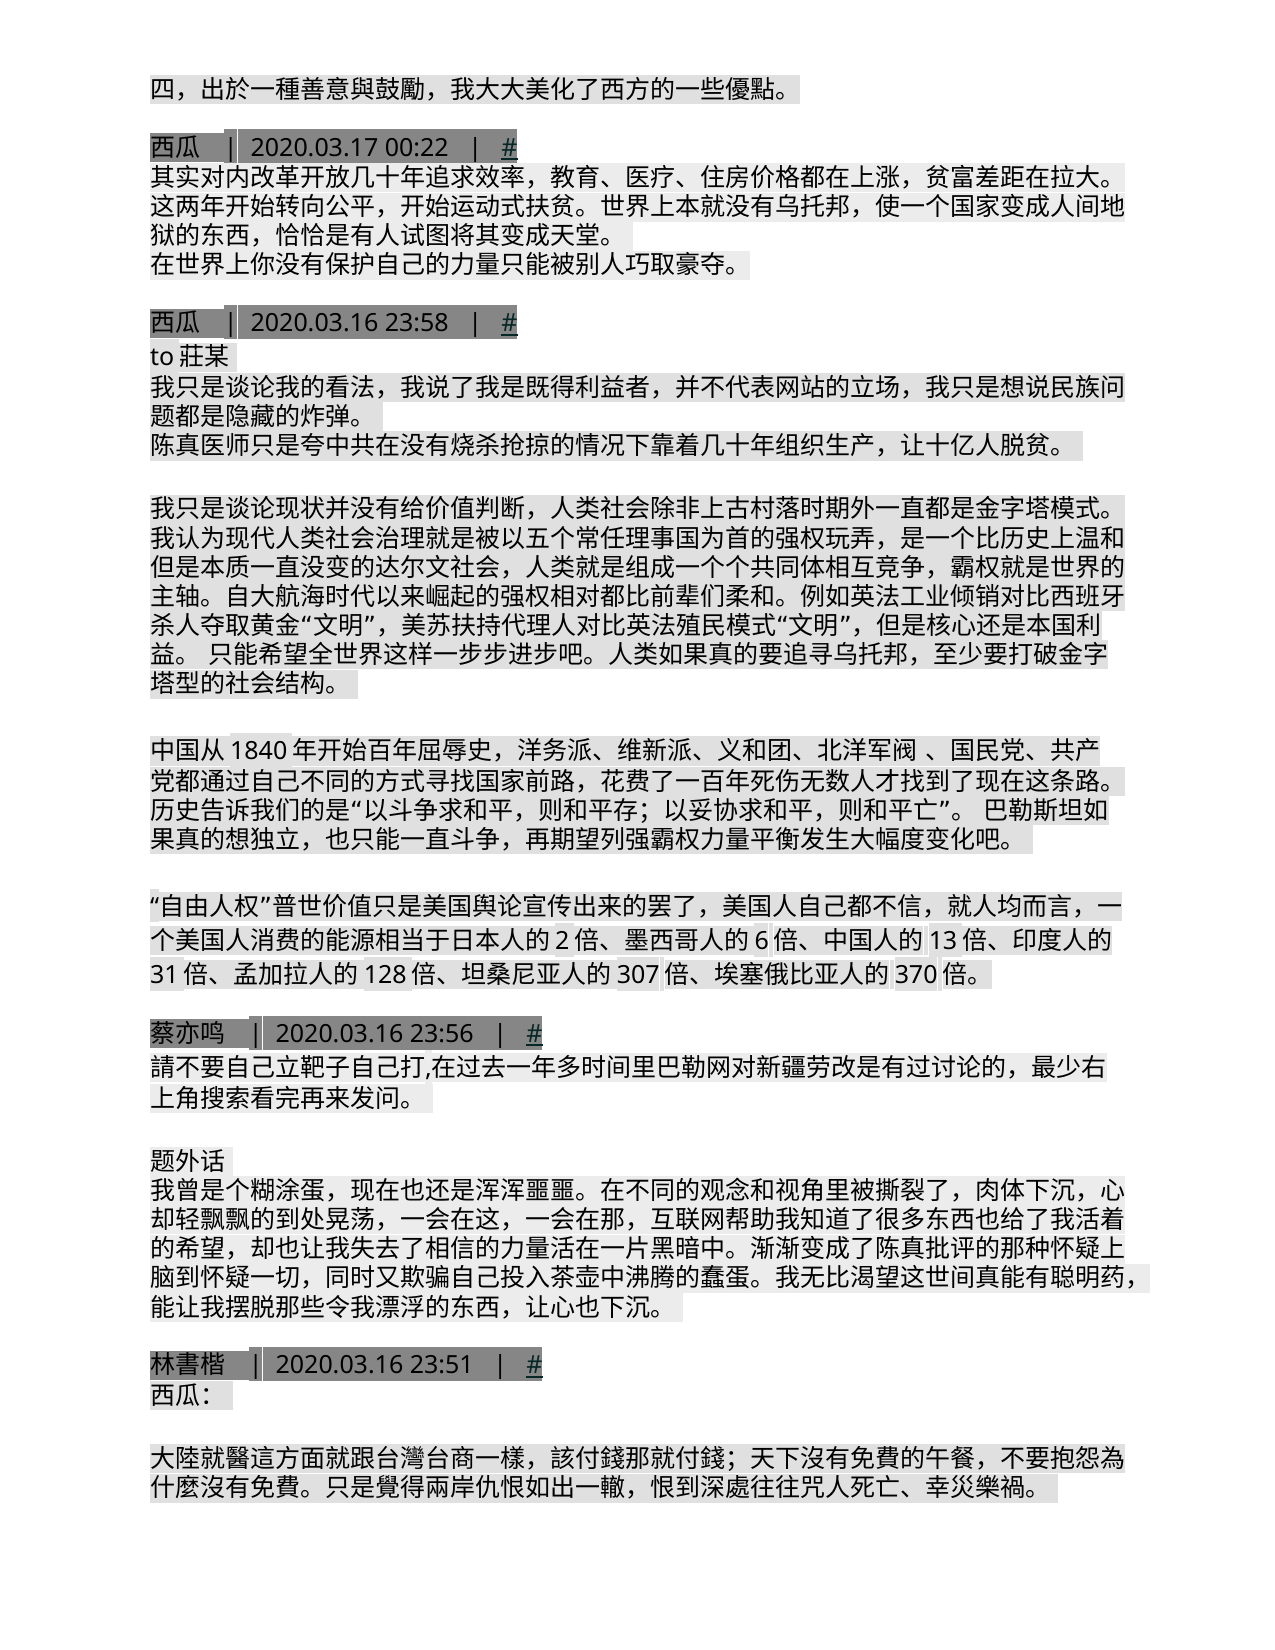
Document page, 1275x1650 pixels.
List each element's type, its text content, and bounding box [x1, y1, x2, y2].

text 請不要自己立靶子自己打,在过去一年多时间里巴勒网对新疆劳改是有过讨论的，最少右上角搜索看完再来发问。 题外话 我曾是个糊涂蛋，现在也还是浑浑噩噩。在不同的观念和视角里被撕裂了，肉体下沉，心却轻飘飘的到处晃荡，一会在这，一会在那，互联网帮助我知道了很多东西也给了我活着的希望，却也让我失去了相信的力量活在一片黑暗中。渐渐变成了陈真批评的那种怀疑上脑到怀疑一切，同时又欺骗自己投入茶壶中沸腾的蠢蛋。我无比渴望这世间真能有聪明药，能让我摆脱那些令我漂浮的东西，让心也下沉。 [150, 1050, 1125, 1322]
text 林書楷 | 2020.03.16 23:51 | # [150, 1347, 1125, 1381]
text 西瓜： 大陸就醫這方面就跟台灣台商一樣，該付錢那就付錢；天下沒有免費的午餐，不要抱怨為什麼沒有免費。只是覺得兩岸仇恨如出一轍，恨到深處往往咒人死亡、幸災樂禍。 [150, 1381, 1125, 1571]
text 四，出於一種善意與鼓勵，我大大美化了西方的一些優點。 [150, 75, 1125, 104]
text 其实对内改革开放几十年追求效率，教育、医疗、住房价格都在上涨，贫富差距在拉大。这两年开始转向公平，开始运动式扶贫。世界上本就没有乌托邦，使一个国家变成人间地狱的东西，恰恰是有人试图将其变成天堂。 在世界上你没有保护自己的力量只能被别人巧取豪夺。 [150, 163, 1125, 280]
text 西瓜 | 2020.03.16 23:58 | # [150, 305, 1125, 339]
text to莊某 我只是谈论我的看法，我说了我是既得利益者，并不代表网站的立场，我只是想说民族问题都是隐藏的炸弹。 陈真医师只是夸中共在没有烧杀抢掠的情况下靠着几十年组织生产，让十亿人脱贫。 我只是谈论现状并没有给价值判断，人类社会除非上古村落时期外一直都是金字塔模式。 我认为现代人类社会治理就是被以五个常任理事国为首的强权玩弄，是一个比历史上温和但是本质一直没变的达尔文社会，人类就是组成一个个共同体相互竞争，霸权就是世界的主轴。自大航海时代以来崛起的强权相对都比前辈们柔和。例如英法工业倾销对比西班牙杀人夺取黄金“文明”，美苏扶持代理人对比英法殖民模式“文明”，但是核心还是本国利益。 只能希望全世界这样一步步进步吧。人类如果真的要追寻乌托邦，至少要打破金字塔型的社会结构。 中国从1840年开始百年屈辱史，洋务派、维新派、义和团、北洋军阀 、国民党、共产党都通过自己不同的方式寻找国家前路，花费了一百年死伤无数人才找到了现在这条路。历史告诉我们的是“以斗争求和平，则和平存；以妥协求和平，则和平亡”。 巴勒斯坦如果真的想独立，也只能一直斗争，再期望列强霸权力量平衡发生大幅度变化吧。 “自由人权”普世价值只是美国舆论宣传出来的罢了，美国人自己都不信，就人均而言，一个美国人消费的能源相当于日本人的2倍、墨西哥人的6倍、中国人的13倍、印度人的31倍、孟加拉人的128倍、坦桑尼亚人的307倍、埃塞俄比亚人的370倍。 [150, 339, 1125, 991]
text 蔡亦鸣 | 2020.03.16 23:56 | # [150, 1016, 1125, 1050]
text 西瓜 | 2020.03.17 00:22 | # [150, 129, 1125, 163]
